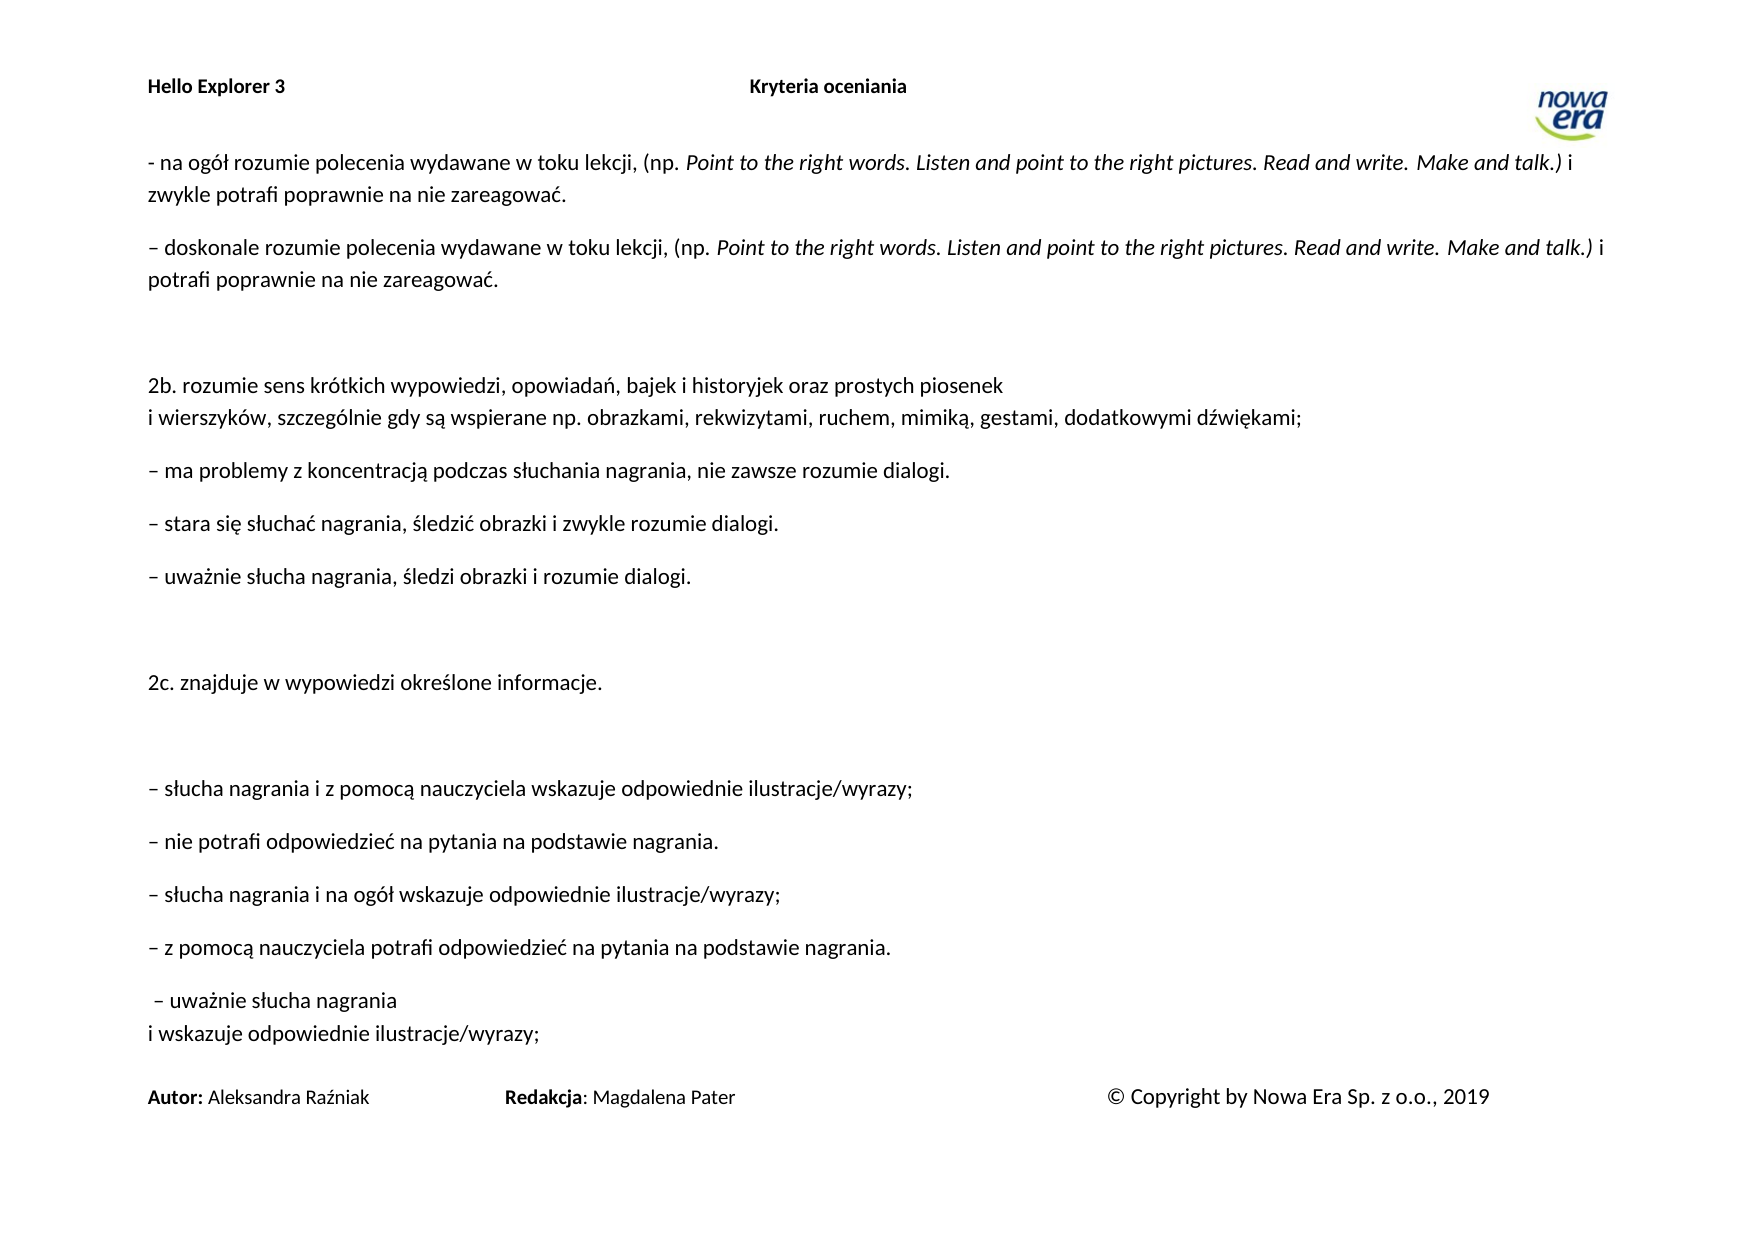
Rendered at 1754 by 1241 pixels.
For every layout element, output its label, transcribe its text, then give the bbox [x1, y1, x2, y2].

text – nie potrafi odpowiedzieć na pytania na podstawie nagrania. [148, 827, 1606, 855]
text 2c. znajduje w wypowiedzi określone informacje. [148, 668, 1606, 696]
text – uważnie słucha nagrania, śledzi obrazki i rozumie dialogi. [148, 562, 1606, 590]
picture [1526, 83, 1621, 148]
text – słucha nagrania i z pomocą nauczyciela wskazuje odpowiednie ilustracje/wyrazy; [148, 774, 1606, 802]
text – stara się słuchać nagrania, śledzić obrazki i zwykle rozumie dialogi. [148, 509, 1606, 537]
text – z pomocą nauczyciela potrafi odpowiedzieć na pytania na podstawie nagrania. [148, 933, 1606, 961]
text - na ogół rozumie polecenia wydawane w toku lekcji, (np. Point to the right words. Listen and point to the right pictures. Read and write. Make and talk.) i zwykle potrafi poprawnie na nie zareagować. [148, 148, 1606, 208]
text – słucha nagrania i na ogół wskazuje odpowiednie ilustracje/wyrazy; [148, 880, 1606, 908]
text – uważnie słucha nagrania i wskazuje odpowiednie ilustracje/wyrazy; [148, 986, 1606, 1047]
text – ma problemy z koncentracją podczas słuchania nagrania, nie zawsze rozumie dialogi. [148, 456, 1606, 484]
text 2b. rozumie sens krótkich wypowiedzi, opowiadań, bajek i historyjek oraz prostych piosenek i wierszyków, szczególnie gdy są wspierane np. obrazkami, rekwizytami, ruchem, mimiką, gestami, dodatkowymi dźwiękami; [148, 371, 1606, 431]
text – doskonale rozumie polecenia wydawane w toku lekcji, (np. Point to the right words. Listen and point to the right pictures. Read and write. Make and talk.) i potrafi poprawnie na nie zareagować. [148, 233, 1606, 293]
